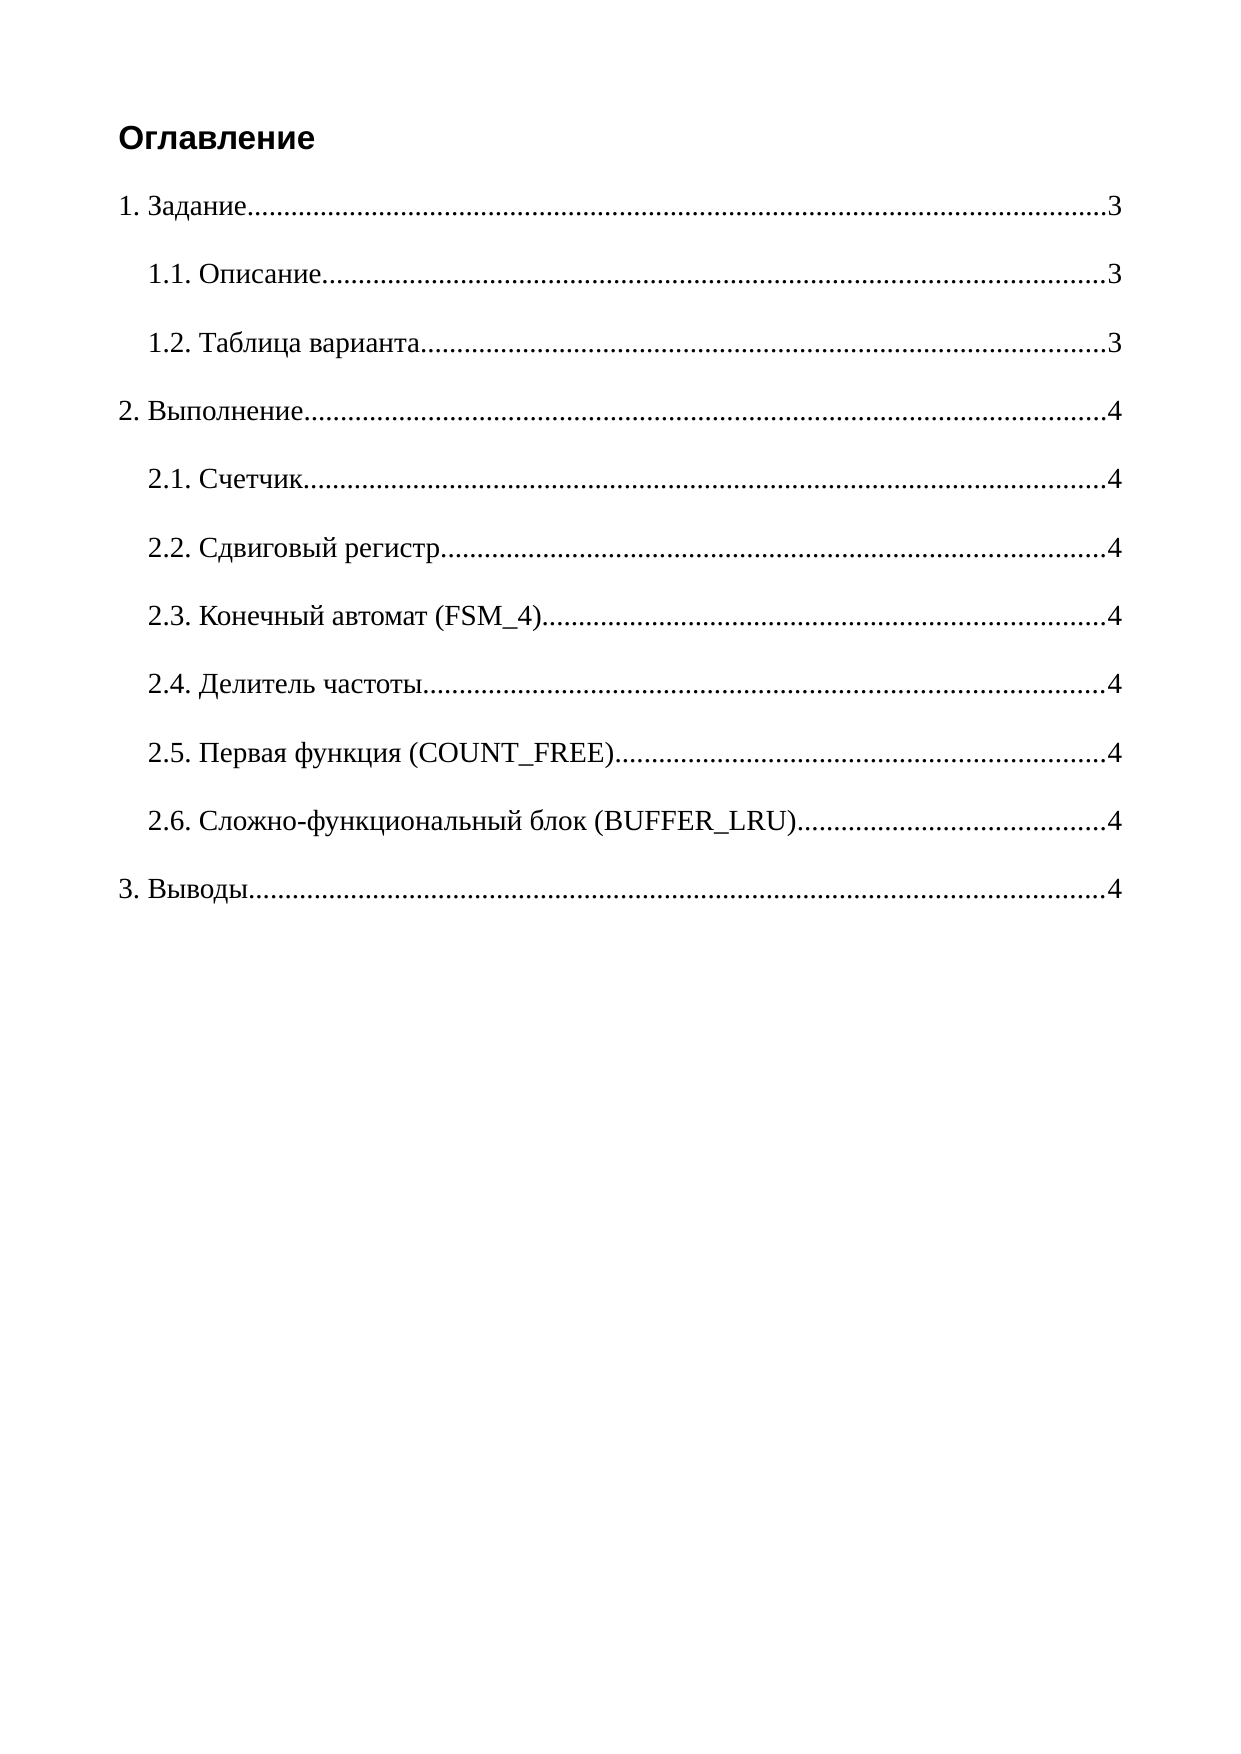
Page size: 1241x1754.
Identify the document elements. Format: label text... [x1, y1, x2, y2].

text 1.1. Описание 3 [148, 257, 1122, 290]
text 2.1. Cчетчик 4 [148, 462, 1122, 495]
text 2. Выполнение 4 [118, 393, 1122, 427]
subtitle Оглавление [118, 118, 1122, 157]
text 2.4. Делитель частоты 4 [148, 667, 1122, 700]
text 1.2. Таблица варианта 3 [148, 325, 1122, 358]
text 1. Задание 3 [118, 188, 1122, 222]
text 3. Выводы 4 [118, 872, 1122, 905]
text 2.3. Конечный автомат (FSM_4) 4 [148, 598, 1122, 632]
text 2.6. Сложно-функциональный блок (BUFFER_LRU) 4 [148, 803, 1122, 837]
text 2.2. Сдвиговый регистр 4 [148, 530, 1122, 563]
text 2.5. Первая функция (COUNT_FREE) 4 [148, 735, 1122, 768]
